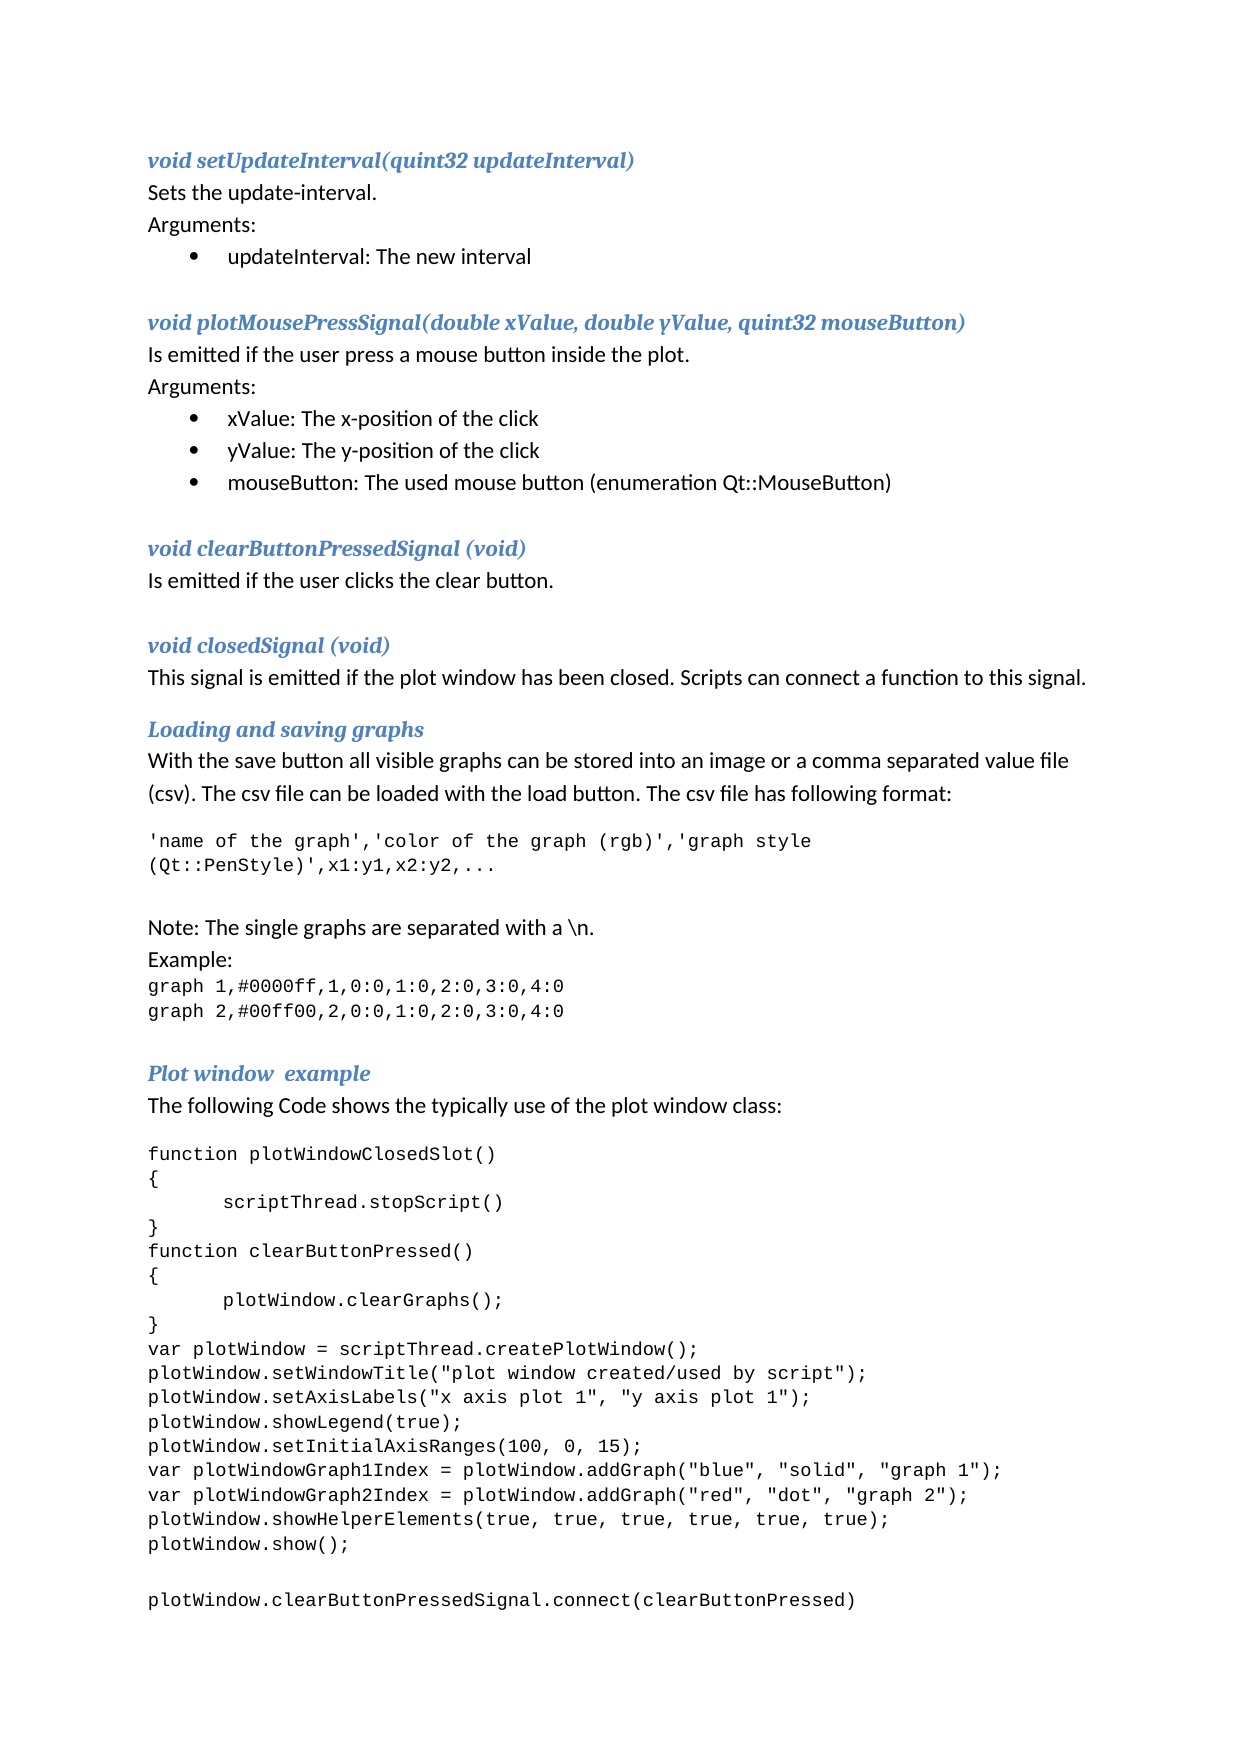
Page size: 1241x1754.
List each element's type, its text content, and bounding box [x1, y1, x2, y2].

text plotWindow.setAxisLabels("x axis plot 1", "y axis plot 1"); [148, 1388, 1093, 1409]
text plotWindow.clearButtonPressedSignal.connect(clearButtonPressed) [148, 1591, 1093, 1612]
text function clearButtonPressed() [148, 1242, 1093, 1263]
text With the save button all visible graphs can be stored into an image or a comma separated value file (csv). The csv file can be loaded with the load button. The csv file has following format: [148, 747, 1093, 807]
text plotWindow.showHelperElements(true, true, true, true, true, true); [148, 1510, 1093, 1531]
text { [148, 1266, 1093, 1287]
text plotWindow.clearGraphs(); [148, 1291, 1093, 1312]
text plotWindow.setWindowTitle("plot window created/used by script"); [148, 1364, 1093, 1385]
text Arguments: [148, 372, 1093, 400]
text Is emitted if the user clicks the clear button. [148, 566, 1093, 594]
text graph 1,#0000ff,1,0:0,1:0,2:0,3:0,4:0 [148, 977, 1093, 998]
text plotWindow.setInitialAxisRanges(100, 0, 15); [148, 1437, 1093, 1458]
text The following Code shows the typically use of the plot window class: [148, 1091, 1093, 1119]
text Is emitted if the user press a mouse button inside the plot. [148, 340, 1093, 368]
subtitle void closedSignal (void) [148, 633, 1093, 659]
text var plotWindow = scriptThread.createPlotWindow(); [148, 1339, 1093, 1361]
subtitle void plotMousePressSignal(double xValue, double yValue, quint32 mouseButton) [148, 309, 1093, 336]
text } [148, 1217, 1093, 1239]
text scriptThread.stopScript() [148, 1193, 1093, 1214]
list xValue: The x-position of the click [190, 404, 1093, 432]
text 'name of the graph','color of the graph (rgb)','graph style (Qt::PenStyle)',x1:y1,x2:y2,... [148, 832, 1093, 877]
text This signal is emitted if the plot window has been closed. Scripts can connect a function to this signal. [148, 663, 1093, 691]
text } [148, 1315, 1093, 1336]
text plotWindow.show(); [148, 1534, 1093, 1556]
text function plotWindowClosedSlot() [148, 1144, 1093, 1166]
text graph 2,#00ff00,2,0:0,1:0,2:0,3:0,4:0 [148, 1002, 1093, 1023]
subtitle void clearButtonPressedSignal (void) [148, 536, 1093, 562]
subtitle void setUpdateInterval(quint32 updateInterval) [148, 148, 1093, 174]
text var plotWindowGraph1Index = plotWindow.addGraph("blue", "solid", "graph 1"); [148, 1461, 1093, 1482]
text Note: The single graphs are separated with a \n. [148, 913, 1093, 941]
text { [148, 1169, 1093, 1190]
list updateInterval: The new interval [190, 242, 1093, 270]
text var plotWindowGraph2Index = plotWindow.addGraph("red", "dot", "graph 2"); [148, 1486, 1093, 1507]
text Arguments: [148, 210, 1093, 238]
text Example: [148, 945, 1093, 973]
subtitle Loading and saving graphs [148, 716, 1093, 743]
text Sets the update-interval. [148, 178, 1093, 206]
list mouseButton: The used mouse button (enumeration Qt::MouseButton) [190, 468, 1093, 496]
subtitle Plot window example [148, 1061, 1093, 1087]
list yValue: The y-position of the click [190, 436, 1093, 464]
text plotWindow.showLegend(true); [148, 1412, 1093, 1434]
